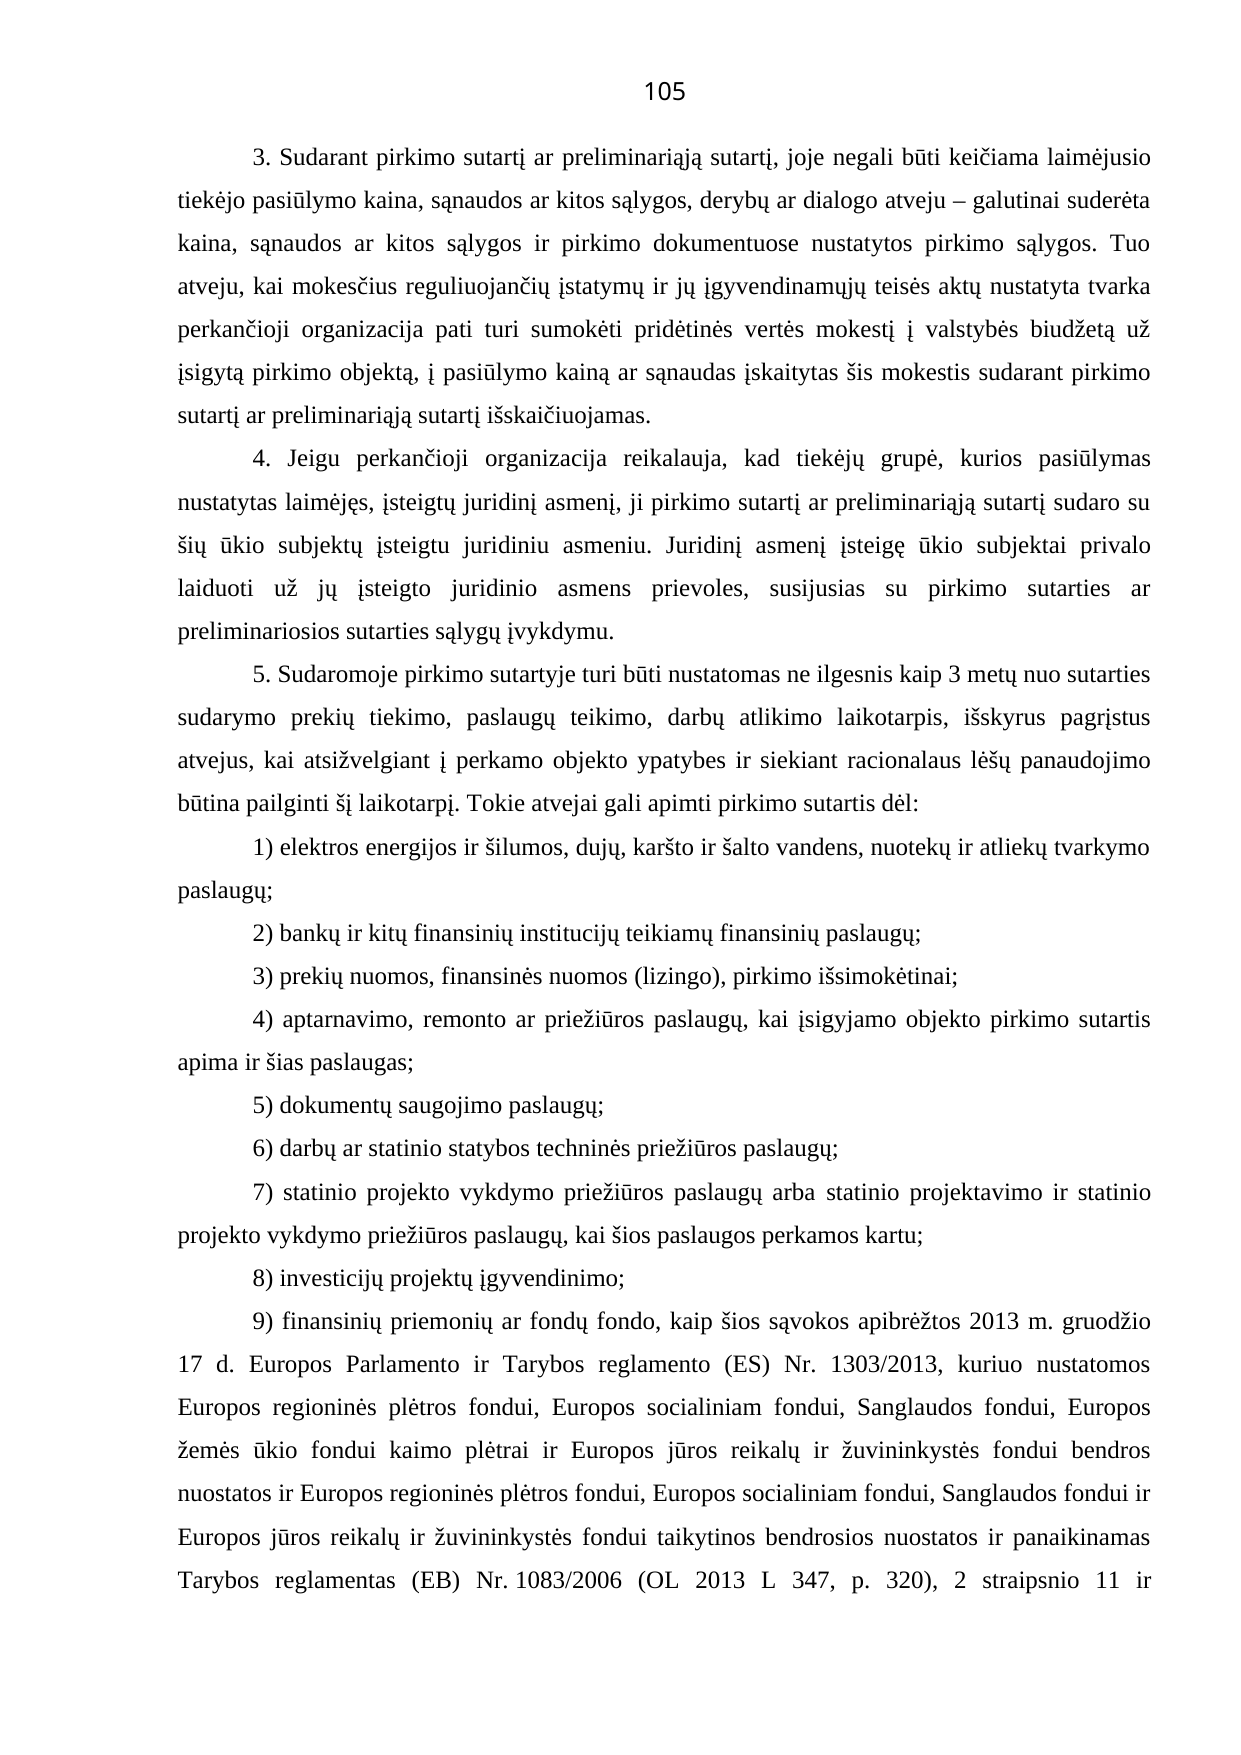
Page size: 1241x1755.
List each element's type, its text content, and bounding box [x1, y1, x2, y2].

text 4. Jeigu perkančioji organizacija reikalauja, kad tiekėjų grupė, kurios pasiūlymas nustatytas laimėjęs, įsteigtų juridinį asmenį, ji pirkimo sutartį ar preliminariąją sutartį sudaro su šių ūkio subjektų įsteigtu juridiniu asmeniu. Juridinį asmenį įsteigę ūkio subjektai privalo laiduoti už jų įsteigto juridinio asmens prievoles, susijusias su pirkimo sutarties ar preliminariosios sutarties sąlygų įvykdymu. [177, 443, 1152, 645]
text 5. Sudaromoje pirkimo sutartyje turi būti nustatomas ne ilgesnis kaip 3 metų nuo sutarties sudarymo prekių tiekimo, paslaugų teikimo, darbų atlikimo laikotarpis, išskyrus pagrįstus atvejus, kai atsižvelgiant į perkamo objekto ypatybes ir siekiant racionalaus lėšų panaudojimo būtina pailginti šį laikotarpį. Tokie atvejai gali apimti pirkimo sutartis dėl: [177, 659, 1152, 817]
text 8) investicijų projektų įgyvendinimo; [177, 1263, 1152, 1292]
text 2) bankų ir kitų finansinių institucijų teikiamų finansinių paslaugų; [177, 918, 1152, 947]
text 5) dokumentų saugojimo paslaugų; [177, 1090, 1152, 1119]
text 1) elektros energijos ir šilumos, dujų, karšto ir šalto vandens, nuotekų ir atliekų tvarkymo paslaugų; [177, 832, 1152, 903]
text 4) aptarnavimo, remonto ar priežiūros paslaugų, kai įsigyjamo objekto pirkimo sutartis apima ir šias paslaugas; [177, 1004, 1152, 1076]
text 3) prekių nuomos, finansinės nuomos (lizingo), pirkimo išsimokėtinai; [177, 961, 1152, 990]
text 6) darbų ar statinio statybos techninės priežiūros paslaugų; [177, 1133, 1152, 1162]
text 3. Sudarant pirkimo sutartį ar preliminariąją sutartį, joje negali būti keičiama laimėjusio tiekėjo pasiūlymo kaina, sąnaudos ar kitos sąlygos, derybų ar dialogo atveju – galutinai suderėta kaina, sąnaudos ar kitos sąlygos ir pirkimo dokumentuose nustatytos pirkimo sąlygos. Tuo atveju, kai mokesčius reguliuojančių įstatymų ir jų įgyvendinamųjų teisės aktų nustatyta tvarka perkančioji organizacija pati turi sumokėti pridėtinės vertės mokestį į valstybės biudžetą už įsigytą pirkimo objektą, į pasiūlymo kainą ar sąnaudas įskaitytas šis mokestis sudarant pirkimo sutartį ar preliminariąją sutartį išskaičiuojamas. [177, 142, 1152, 429]
text 9) finansinių priemonių ar fondų fondo, kaip šios sąvokos apibrėžtos 2013 m. gruodžio 17 d. Europos Parlamento ir Tarybos reglamento (ES) Nr. 1303/2013, kuriuo nustatomos Europos regioninės plėtros fondui, Europos socialiniam fondui, Sanglaudos fondui, Europos žemės ūkio fondui kaimo plėtrai ir Europos jūros reikalų ir žuvininkystės fondui bendros nuostatos ir Europos regioninės plėtros fondui, Europos socialiniam fondui, Sanglaudos fondui ir Europos jūros reikalų ir žuvininkystės fondui taikytinos bendrosios nuostatos ir panaikinamas Tarybos reglamentas (EB) Nr. 1083/2006 (OL 2013 L 347, p. 320), 2 straipsnio 11 ir [177, 1306, 1152, 1593]
text 7) statinio projekto vykdymo priežiūros paslaugų arba statinio projektavimo ir statinio projekto vykdymo priežiūros paslaugų, kai šios paslaugos perkamos kartu; [177, 1177, 1152, 1248]
